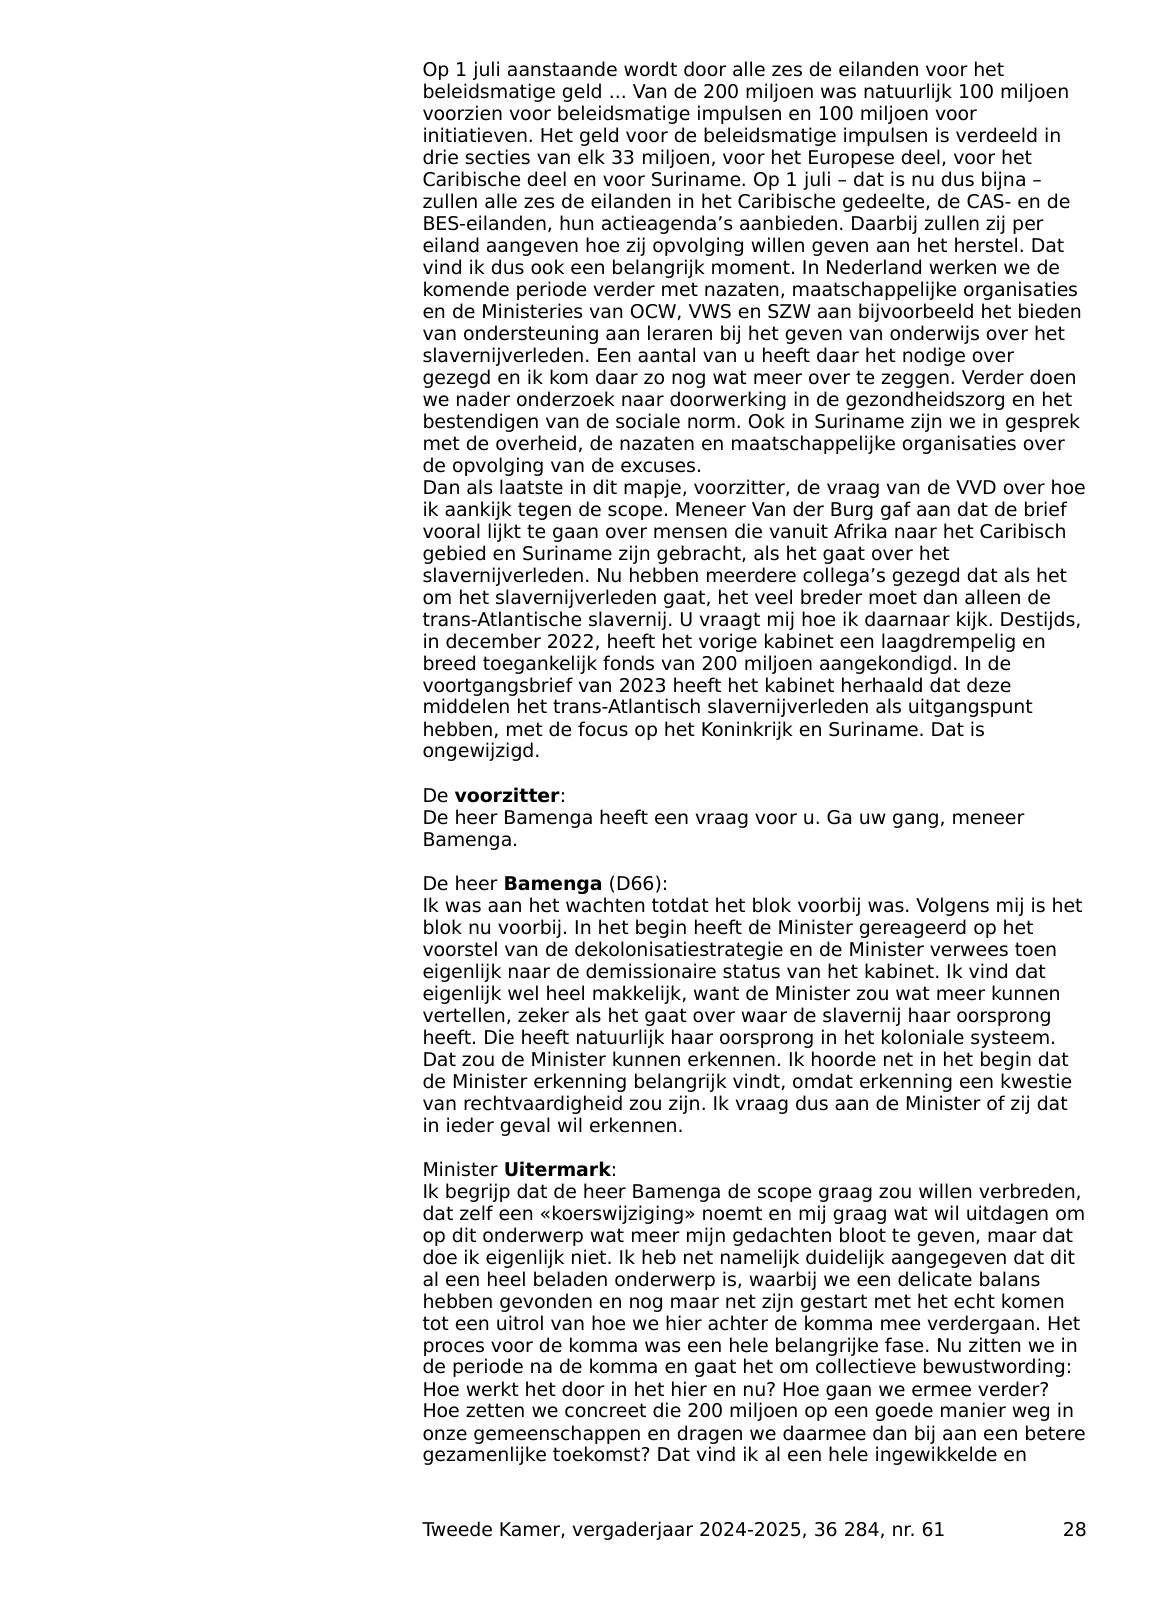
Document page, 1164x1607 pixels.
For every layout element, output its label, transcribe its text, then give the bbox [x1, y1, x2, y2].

text De voorzitter: [422, 784, 1087, 807]
text De heer Bamenga heeft een vraag voor u. Ga uw gang, meneer Bamenga. [422, 807, 1087, 851]
text Ik was aan het wachten totdat het blok voorbij was. Volgens mij is het blok nu voorbij. In het begin heeft de Minister gereageerd op het voorstel van de dekolonisatiestrategie en de Minister verwees toen eigenlijk naar de demissionaire status van het kabinet. Ik vind dat eigenlijk wel heel makkelijk, want de Minister zou wat meer kunnen vertellen, zeker als het gaat over waar de slavernij haar oorsprong heeft. Die heeft natuurlijk haar oorsprong in het koloniale systeem. Dat zou de Minister kunnen erkennen. Ik hoorde net in het begin dat de Minister erkenning belangrijk vindt, omdat erkenning een kwestie van rechtvaardigheid zou zijn. Ik vraag dus aan de Minister of zij dat in ieder geval wil erkennen. [422, 895, 1087, 1136]
text Dan als laatste in dit mapje, voorzitter, de vraag van de VVD over hoe ik aankijk tegen de scope. Meneer Van der Burg gaf aan dat de brief vooral lijkt te gaan over mensen die vanuit Afrika naar het Caribisch gebied en Suriname zijn gebracht, als het gaat over het slavernijverleden. Nu hebben meerdere collega’s gezegd dat als het om het slavernijverleden gaat, het veel breder moet dan alleen de trans-Atlantische slavernij. U vraagt mij hoe ik daarnaar kijk. Destijds, in december 2022, heeft het vorige kabinet een laagdrempelig en breed toegankelijk fonds van 200 miljoen aangekondigd. In de voortgangsbrief van 2023 heeft het kabinet herhaald dat deze middelen het trans-Atlantisch slavernijverleden als uitgangspunt hebben, met de focus op het Koninkrijk en Suriname. Dat is ongewijzigd. [422, 477, 1087, 762]
text Ik begrijp dat de heer Bamenga de scope graag zou willen verbreden, dat zelf een «koerswijziging» noemt en mij graag wat wil uitdagen om op dit onderwerp wat meer mijn gedachten bloot te geven, maar dat doe ik eigenlijk niet. Ik heb net namelijk duidelijk aangegeven dat dit al een heel beladen onderwerp is, waarbij we een delicate balans hebben gevonden en nog maar net zijn gestart met het echt komen tot een uitrol van hoe we hier achter de komma mee verdergaan. Het proces voor de komma was een hele belangrijke fase. Nu zitten we in de periode na de komma en gaat het om collectieve bewustwording: Hoe werkt het door in het hier en nu? Hoe gaan we ermee verder? Hoe zetten we concreet die 200 miljoen op een goede manier weg in onze gemeenschappen en dragen we daarmee dan bij aan een betere gezamenlijke toekomst? Dat vind ik al een hele ingewikkelde en [422, 1181, 1087, 1466]
text Op 1 juli aanstaande wordt door alle zes de eilanden voor het beleidsmatige geld ... Van de 200 miljoen was natuurlijk 100 miljoen voorzien voor beleidsmatige impulsen en 100 miljoen voor initiatieven. Het geld voor de beleidsmatige impulsen is verdeeld in drie secties van elk 33 miljoen, voor het Europese deel, voor het Caribische deel en voor Suriname. Op 1 juli – dat is nu dus bijna – zullen alle zes de eilanden in het Caribische gedeelte, de CAS- en de BES-eilanden, hun actieagenda’s aanbieden. Daarbij zullen zij per eiland aangeven hoe zij opvolging willen geven aan het herstel. Dat vind ik dus ook een belangrijk moment. In Nederland werken we de komende periode verder met nazaten, maatschappelijke organisaties en de Ministeries van OCW, VWS en SZW aan bijvoorbeeld het bieden van ondersteuning aan leraren bij het geven van onderwijs over het slavernijverleden. Een aantal van u heeft daar het nodige over gezegd en ik kom daar zo nog wat meer over te zeggen. Verder doen we nader onderzoek naar doorwerking in de gezondheidszorg en het bestendigen van de sociale norm. Ook in Suriname zijn we in gesprek met de overheid, de nazaten en maatschappelijke organisaties over de opvolging van de excuses. [422, 59, 1087, 477]
text De heer Bamenga (D66): [422, 873, 1087, 895]
text Minister Uitermark: [422, 1159, 1087, 1181]
